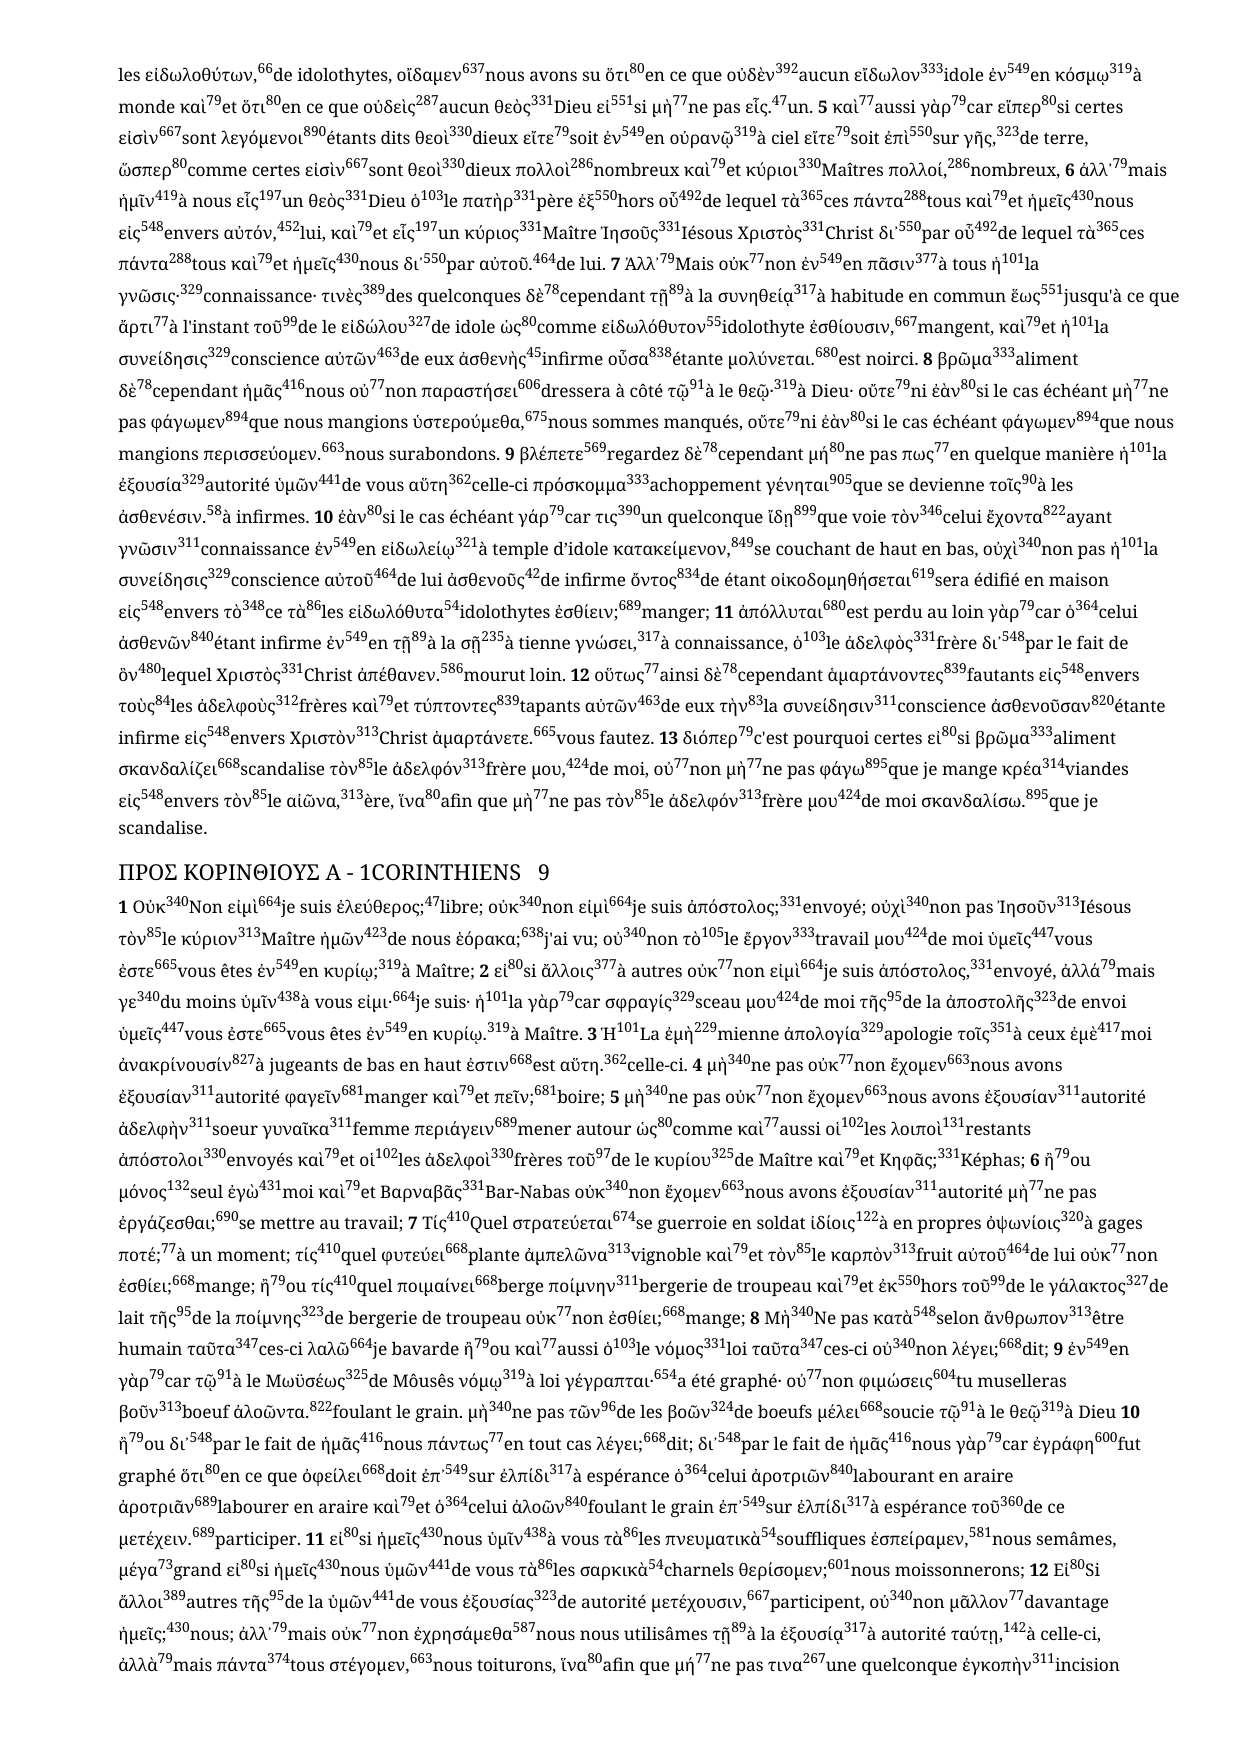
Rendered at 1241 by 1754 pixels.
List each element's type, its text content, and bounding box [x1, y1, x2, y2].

text 1 Οὐκ340Non εἰμὶ664je suis ἐλεύθερος;47libre; οὐκ340non εἰμὶ664je suis ἀπόστολος;331envoyé; οὐχὶ340non pas Ἰησοῦν313Iésous τὸν85le κύριον313Maître ἡμῶν423de nous ἑόρακα;638j'ai vu; οὐ340non τὸ105le ἔργον333travail μου424de moi ὑμεῖς447vous ἐστε665vous êtes ἐν549en κυρίῳ;319à Maître; 2 εἰ80si ἄλλοις377à autres οὐκ77non εἰμὶ664je suis ἀπόστολος,331envoyé, ἀλλά79mais γε340du moins ὑμῖν438à vous εἰμι·664je suis· ἡ101la γὰρ79car σφραγίς329sceau μου424de moi τῆς95de la ἀποστολῆς323de envoi ὑμεῖς447vous ἐστε665vous êtes ἐν549en κυρίῳ.319à Maître. 3 Ἡ101La ἐμὴ229mienne ἀπολογία329apologie τοῖς351à ceux ἐμὲ417moi ἀνακρίνουσίν827à jugeants de bas en haut ἐστιν668est αὕτη.362celle-ci. 4 μὴ340ne pas οὐκ77non ἔχομεν663nous avons ἐξουσίαν311autorité φαγεῖν681manger καὶ79et πεῖν;681boire; 5 μὴ340ne pas οὐκ77non ἔχομεν663nous avons ἐξουσίαν311autorité ἀδελφὴν311soeur γυναῖκα311femme περιάγειν689mener autour ὡς80comme καὶ77aussi οἱ102les λοιποὶ131restants ἀπόστολοι330envoyés καὶ79et οἱ102les ἀδελφοὶ330frères τοῦ97de le κυρίου325de Maître καὶ79et Κηφᾶς;331Képhas; 6 ἢ79ou μόνος132seul ἐγὼ431moi καὶ79et Βαρναβᾶς331Bar-Nabas οὐκ340non ἔχομεν663nous avons ἐξουσίαν311autorité μὴ77ne pas ἐργάζεσθαι;690se mettre au travail; 7 Τίς410Quel στρατεύεται674se guerroie en soldat ἰδίοις122à en propres ὀψωνίοις320à gages ποτέ;77à un moment; τίς410quel φυτεύει668plante ἀμπελῶνα313vignoble καὶ79et τὸν85le καρπὸν313fruit αὐτοῦ464de lui οὐκ77non ἐσθίει;668mange; ἢ79ou τίς410quel ποιμαίνει668berge ποίμνην311bergerie de troupeau καὶ79et ἐκ550hors τοῦ99de le γάλακτος327de lait τῆς95de la ποίμνης323de bergerie de troupeau οὐκ77non ἐσθίει;668mange; 8 Μὴ340Ne pas κατὰ548selon ἄνθρωπον313être humain ταῦτα347ces-ci λαλῶ664je bavarde ἢ79ou καὶ77aussi ὁ103le νόμος331loi ταῦτα347ces-ci οὐ340non λέγει;668dit; 9 ἐν549en γὰρ79car τῷ91à le Μωϋσέως325de Môusês νόμῳ319à loi γέγραπται·654a été graphé· οὐ77non φιμώσεις604tu muselleras βοῦν313boeuf ἀλοῶντα.822foulant le grain. μὴ340ne pas τῶν96de les βοῶν324de boeufs μέλει668soucie τῷ91à le θεῷ319à Dieu 10 ἢ79ou δι᾽548par le fait de ἡμᾶς416nous πάντως77en tout cas λέγει;668dit; δι᾽548par le fait de ἡμᾶς416nous γὰρ79car ἐγράφη600fut graphé ὅτι80en ce que ὀφείλει668doit ἐπ᾽549sur ἐλπίδι317à espérance ὁ364celui ἀροτριῶν840labourant en araire ἀροτριᾶν689labourer en araire καὶ79et ὁ364celui ἀλοῶν840foulant le grain ἐπ᾽549sur ἐλπίδι317à espérance τοῦ360de ce μετέχειν.689participer. 11 εἰ80si ἡμεῖς430nous ὑμῖν438à vous τὰ86les πνευματικὰ54souffliques ἐσπείραμεν,581nous semâmes, μέγα73grand εἰ80si ἡμεῖς430nous ὑμῶν441de vous τὰ86les σαρκικὰ54charnels θερίσομεν;601nous moissonnerons; 12 Εἰ80Si ἄλλοι389autres τῆς95de la ὑμῶν441de vous ἐξουσίας323de autorité μετέχουσιν,667participent, οὐ340non μᾶλλον77davantage ἡμεῖς;430nous; ἀλλ᾽79mais οὐκ77non ἐχρησάμεθα587nous nous utilisâmes τῇ89à la ἐξουσίᾳ317à autorité ταύτῃ,142à celle-ci, ἀλλὰ79mais πάντα374tous στέγομεν,663nous toiturons, ἵνα80afin que μή77ne pas τινα267une quelconque ἐγκοπὴν311incision δῶμεν894que nous donnions τῷ93à le εὐαγγελίῳ321à évangile τοῦ97de le Χριστοῦ.325de Christ. 13 Οὐκ77Non οἴδατε639vous avez su ὅτι80en ce que οἱ363ceux τὰ86les ἱερὰ54sacrés ἐργαζόμενοι866se mettants au travail [τὰ]347[ces] ἐκ550hors τοῦ99de le ἱεροῦ327de sanctuaire ἐσθίουσιν,667mangent, οἱ363ceux τῷ93à le θυσιαστηρίῳ321à autel des sacrifices παρεδρεύοντες839assistants τῷ93à le θυσιαστηρίῳ321à autel des sacrifices συμμερίζονται;673se partagent ensemble; 14 οὕτως77ainsi καὶ77aussi ὁ103le κύριος331Maître διέταξεν586ordonna au-travers τοῖς351à ceux τὸ87le εὐαγγέλιον315évangile καταγγέλλουσιν827à annonçants de haut en bas ἐκ550hors τοῦ99de le εὐαγγελίου327de évangile ζῆν.689vivre. 15 Ἐγὼ431Moi δὲ78cependant οὐ77non κέχρημαι644je m'ai utilisé οὐδενὶ380à aucun τούτων.359de ces-ci. Οὐκ77Non ἔγραψα582je graphai δὲ78cependant ταῦτα,347ces-ci, ἵνα80afin que οὕτως77ainsi γένηται905que se devienne ἐν549en ἐμοί·420à moi· καλὸν49beau γάρ79car μοι420à moi μᾶλλον77davantage ἀποθανεῖν681mourir loin ἤ79ou –935– τὸ87le καύχημά315vantardise μου424de moi οὐδεὶς390aucun κενώσει.606videra. 16 ἐὰν80si le cas échéant γὰρ79car εὐαγγελίζωμαι,923que je m'évangélise, οὐκ77non ἔστιν668est μοι420à moi καύχημα·333vantardise· ἀνάγκη329nécessité γάρ79car μοι420à moi ἐπίκειται·674se couche sur· οὐαὶ304Ouai γάρ79car μοί420à moi ἐστιν668est ἐὰν80si le cas échéant μὴ77ne pas εὐαγγελίζωμαι.901que je m'évangélise. 17 εἰ80si γὰρ79car ἑκὼν71volontiers τοῦτο348ce-ci πράσσω,664je pratique, μισθὸν313salaire ἔχω·664j'ai· εἰ80si δὲ78cependant ἄκων,71non volontiers, οἰκονομίαν311législation de maison πεπίστευμαι·650j'ai été cru· 18 τίς410quel οὖν79donc μού424de moi ἐστιν668est ὁ103le μισθός;331salaire; ἵνα80afin que εὐαγγελιζόμενος867se évangélisant ἀδάπανον55sans dépense θήσω895que je pose τὸ87le εὐαγγέλιον315évangile εἰς548envers τὸ348ce μὴ77ne pas καταχρήσασθαι682se utiliser de haut en bas τῇ89à la ἐξουσίᾳ317à autorité μου424de moi ἐν549en τῷ93à le εὐαγγελίῳ.321à évangile. 19 Ἐλεύθερος47Libre γὰρ79car ὢν840étant ἐκ550hors πάντων383de tous πᾶσιν377à tous ἐμαυτὸν507moi-même ἐδούλωσα,582j'esclavageai, ἵνα80afin que τοὺς84les πλείονας3plus nombreusement κερδήσω·895que je gagne· 20 καὶ79et ἐγενόμην588je me devins τοῖς90à les Ἰουδαίοις58à Ioudaiens ὡς80comme Ἰουδαῖος,71Ioudaien, ἵνα80afin que Ἰουδαίους52Ioudaiens κερδήσω·895que je gagne· τοῖς351à ceux ὑπὸ548sous νόμον313loi ὡς80comme ὑπὸ548sous νόμον,313loi, μὴ77ne pas ὢν840étant αὐτὸς513moi-même ὑπὸ548sous νόμον,313loi, ἵνα80afin que τοὺς345ceux ὑπὸ548sous νόμον313loi κερδήσω·895que je gagne· 21 τοῖς90à les ἀνόμοις58à sans lois ὡς80comme ἄνομος,71sans loi, μὴ79ne pas ὢν840étant ἄνομος71sans loi θεοῦ325de Dieu ἀλλ᾽79mais ἔννομος71dans la loi Χριστοῦ,325de Christ, ἵνα80afin que κερδάνω895que je gagne τοὺς84les ἀνόμους·52sans lois· 22 ἐγενόμην588je me devins τοῖς90à les ἀσθενέσιν58à infirmes ἀσθενής,47infirme, ἵνα80afin que τοὺς84les ἀσθενεῖς52infirmes κερδήσω·895que je gagne· τοῖς351à ceux πᾶσιν274à tous γέγονα638j'ai devenu πάντα,391tous, ἵνα80afin que πάντως77en tout cas τινὰς372des quelconques σώσω.895que je sauve. 23 πάντα374tous δὲ78cependant ποιῶ664je fais διὰ548par le fait de τὸ87le εὐαγγέλιον,315évangile, ἵνα80afin que συγκοινωνὸς331communiant avec αὐτοῦ466de lui γένωμαι.901que je me devienne. 24 Οὐκ77Non οἴδατε639vous avez su ὅτι80en ce que οἱ363ceux ἐν549en σταδίῳ321à stade τρέχοντες839courants πάντες389tous μὲν79certes τρέχουσιν,667courent, εἷς71un δὲ78cependant λαμβάνει668prend τὸ87le βραβεῖον;315prix; οὕτως77ainsi τρέχετε569courez ἵνα80afin que καταλάβητε.896que vous preniez de haut en bas. 25 πᾶς287tout δὲ78cependant ὁ364celui ἀγωνιζόμενος867se combattant πάντα374tous ἐγκρατεύεται,674se maîtrise intérieur, ἐκεῖνοι363ceux-là μὲν79certes οὖν79donc ἵνα80afin que φθαρτὸν4corruptible στέφανον313couronne λάβωσιν,898que prennent, ἡμεῖς430nous δὲ78cependant ἄφθαρτον.53incorruptible. 26 ἐγὼ431moi τοίνυν79certes maintenant οὕτως77ainsi τρέχω664je cours ὡς80comme οὐκ77non ἀδήλως,77inévidemment, οὕτως77ainsi πυκτεύω664je frappe du poing ὡς80comme οὐκ77non ἀέρα313air δέρων·840pelant· 27 ἀλλ᾽79mais ὑπωπιάζω664je frappe sous l'oeil μου424de moi τὸ87le σῶμα315corps καὶ79et δουλαγωγῶ,664je mène en esclavage, μή80ne pas πως77en quelque manière ἄλλοις377à autres κηρύξας721ayant annoncé αὐτὸς513moi-même ἀδόκιμος47non approuvé γένωμαι.901que je me devienne. [118, 892, 1181, 1677]
text 1 Περὶ550Autour δὲ78cependant τῶν98de les εἰδωλοθύτων,66de idolothytes, οἴδαμεν637nous avons su ὅτι80en ce que πάντες389tous γνῶσιν311connaissance ἔχομεν.663nous avons. ἡ101la γνῶσις329connaissance φυσιοῖ,668gonfle naturellement, ἡ101la δὲ78cependant ἀγάπη329amour οἰκοδομεῖ·668édifie en maison· 2 εἴ80si τις390un quelconque δοκεῖ668estime ἐγνωκέναι686avoir connu τι,375un quelconque, οὔπω77non encore ἔγνω586connut καθὼς77de haut en bas comme δεῖ668attache de lien γνῶναι·681connaître· 3 εἰ80si δέ78cependant τις390un quelconque ἀγαπᾷ668aime τὸν85le θεόν,313Dieu, οὗτος364celui-ci ἔγνωσται654a été connu ὑπ᾽550sous αὐτοῦ.464de lui. 4 Περὶ550Autour τῆς95de la βρώσεως323de consommation οὖν79donc τῶν98de les εἰδωλοθύτων,66de idolothytes, οἴδαμεν637nous avons su ὅτι80en ce que οὐδὲν392aucun εἴδωλον333idole ἐν549en κόσμῳ319à monde καὶ79et ὅτι80en ce que οὐδεὶς287aucun θεὸς331Dieu εἰ551si μὴ77ne pas εἷς.47un. 5 καὶ77aussi γὰρ79car εἴπερ80si certes εἰσὶν667sont λεγόμενοι890étants dits θεοὶ330dieux εἴτε79soit ἐν549en οὐρανῷ319à ciel εἴτε79soit ἐπὶ550sur γῆς,323de terre, ὥσπερ80comme certes εἰσὶν667sont θεοὶ330dieux πολλοὶ286nombreux καὶ79et κύριοι330Maîtres πολλοί,286nombreux, 6 ἀλλ᾽79mais ἡμῖν419à nous εἷς197un θεὸς331Dieu ὁ103le πατὴρ331père ἐξ550hors οὗ492de lequel τὰ365ces πάντα288tous καὶ79et ἡμεῖς430nous εἰς548envers αὐτόν,452lui, καὶ79et εἷς197un κύριος331Maître Ἰησοῦς331Iésous Χριστὸς331Christ δι᾽550par οὗ492de lequel τὰ365ces πάντα288tous καὶ79et ἡμεῖς430nous δι᾽550par αὐτοῦ.464de lui. 7 Ἀλλ᾽79Mais οὐκ77non ἐν549en πᾶσιν377à tous ἡ101la γνῶσις·329connaissance· τινὲς389des quelconques δὲ78cependant τῇ89à la συνηθείᾳ317à habitude en commun ἕως551jusqu'à ce que ἄρτι77à l'instant τοῦ99de le εἰδώλου327de idole ὡς80comme εἰδωλόθυτον55idolothyte ἐσθίουσιν,667mangent, καὶ79et ἡ101la συνείδησις329conscience αὐτῶν463de eux ἀσθενὴς45infirme οὖσα838étante μολύνεται.680est noirci. 8 βρῶμα333aliment δὲ78cependant ἡμᾶς416nous οὐ77non παραστήσει606dressera à côté τῷ91à le θεῷ·319à Dieu· οὔτε79ni ἐὰν80si le cas échéant μὴ77ne pas φάγωμεν894que nous mangions ὑστερούμεθα,675nous sommes manqués, οὔτε79ni ἐὰν80si le cas échéant φάγωμεν894que nous mangions περισσεύομεν.663nous surabondons. 9 βλέπετε569regardez δὲ78cependant μή80ne pas πως77en quelque manière ἡ101la ἐξουσία329autorité ὑμῶν441de vous αὕτη362celle-ci πρόσκομμα333achoppement γένηται905que se devienne τοῖς90à les ἀσθενέσιν.58à infirmes. 10 ἐὰν80si le cas échéant γάρ79car τις390un quelconque ἴδῃ899que voie τὸν346celui ἔχοντα822ayant γνῶσιν311connaissance ἐν549en εἰδωλείῳ321à temple d’idole κατακείμενον,849se couchant de haut en bas, οὐχὶ340non pas ἡ101la συνείδησις329conscience αὐτοῦ464de lui ἀσθενοῦς42de infirme ὄντος834de étant οἰκοδομηθήσεται619sera édifié en maison εἰς548envers τὸ348ce τὰ86les εἰδωλόθυτα54idolothytes ἐσθίειν;689manger; 11 ἀπόλλυται680est perdu au loin γὰρ79car ὁ364celui ἀσθενῶν840étant infirme ἐν549en τῇ89à la σῇ235à tienne γνώσει,317à connaissance, ὁ103le ἀδελφὸς331frère δι᾽548par le fait de ὃν480lequel Χριστὸς331Christ ἀπέθανεν.586mourut loin. 12 οὕτως77ainsi δὲ78cependant ἁμαρτάνοντες839fautants εἰς548envers τοὺς84les ἀδελφοὺς312frères καὶ79et τύπτοντες839tapants αὐτῶν463de eux τὴν83la συνείδησιν311conscience ἀσθενοῦσαν820étante infirme εἰς548envers Χριστὸν313Christ ἁμαρτάνετε.665vous fautez. 13 διόπερ79c'est pourquoi certes εἰ80si βρῶμα333aliment σκανδαλίζει668scandalise τὸν85le ἀδελφόν313frère μου,424de moi, οὐ77non μὴ77ne pas φάγω895que je mange κρέα314viandes εἰς548envers τὸν85le αἰῶνα,313ère, ἵνα80afin que μὴ77ne pas τὸν85le ἀδελφόν313frère μου424de moi σκανδαλίσω.895que je scandalise. [118, 59, 1181, 839]
text ΠΡΟΣ ΚΟΡΙΝΘΙΟΥΣ Α - 1CORINTHIENS 9 [118, 857, 1181, 887]
